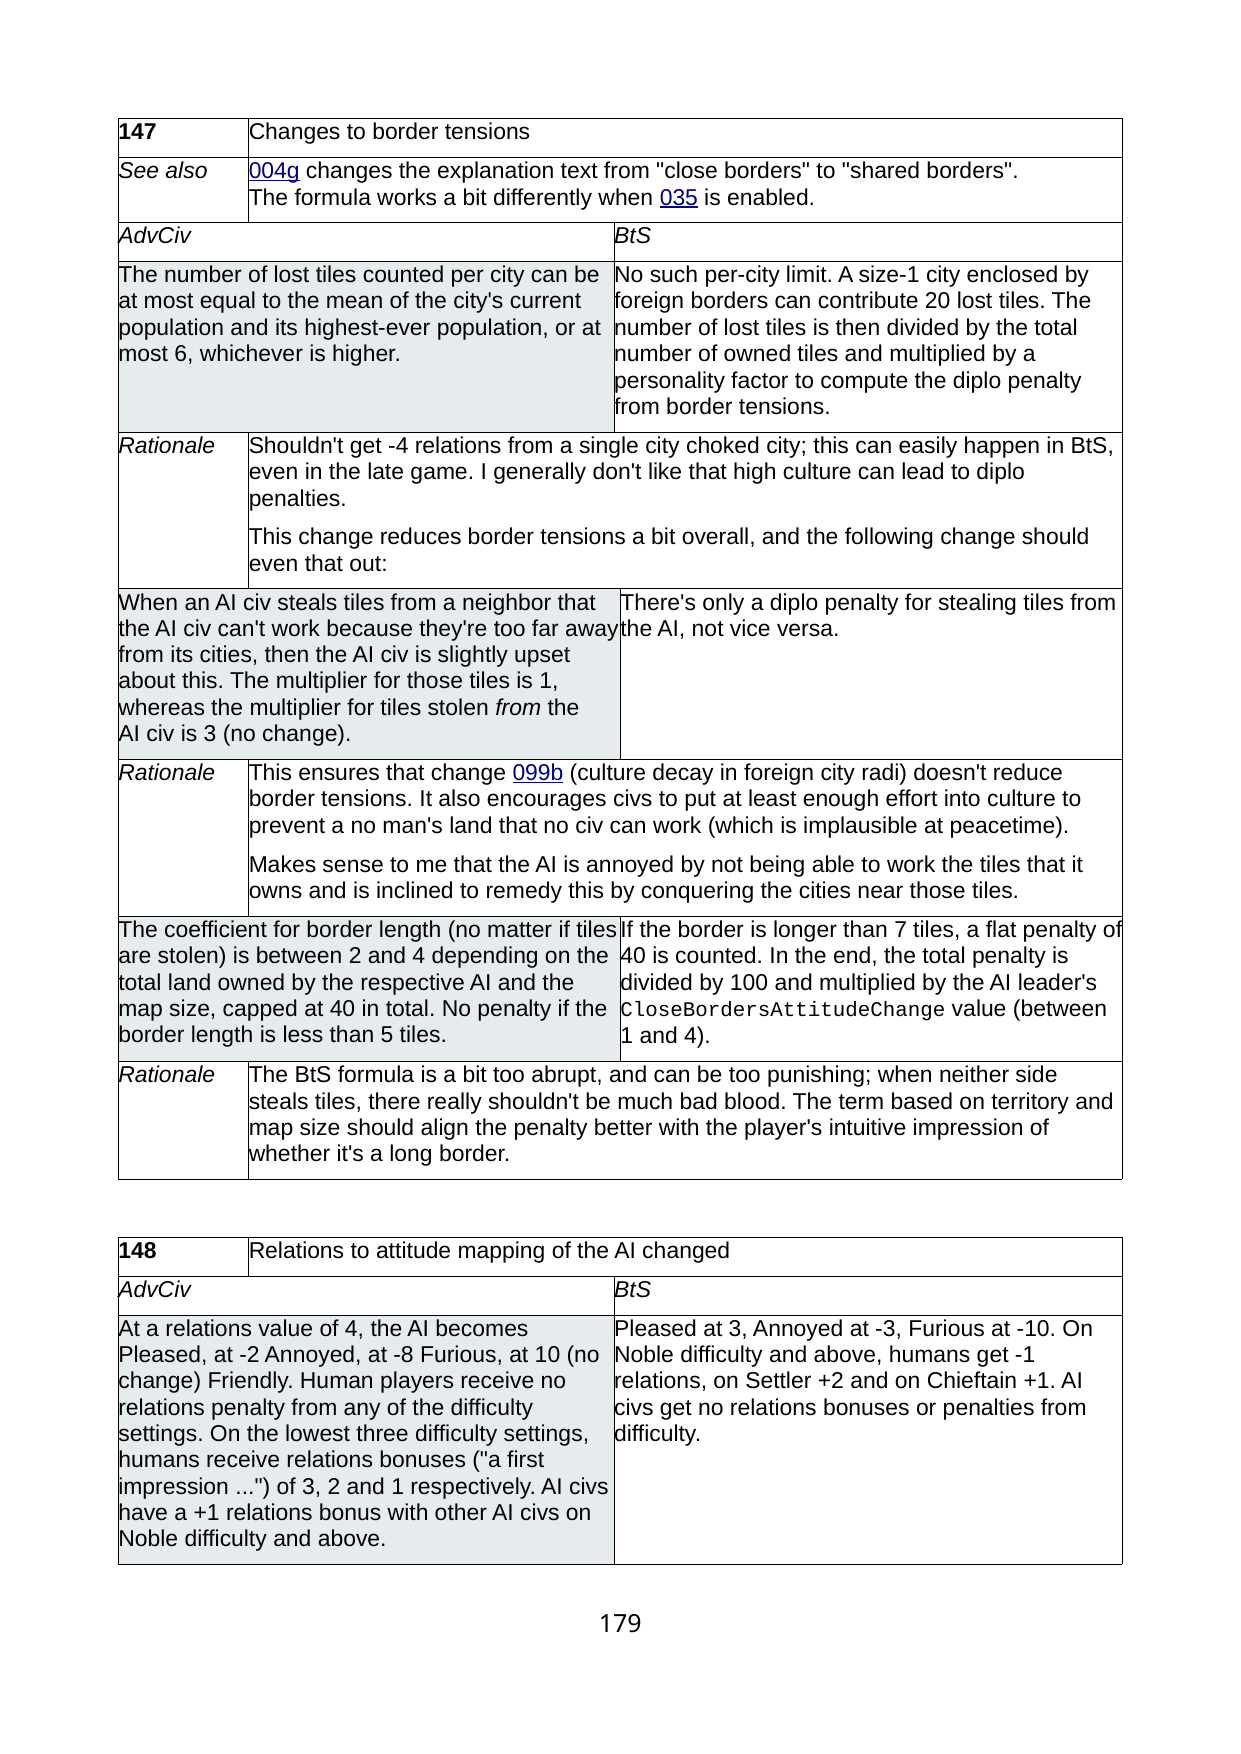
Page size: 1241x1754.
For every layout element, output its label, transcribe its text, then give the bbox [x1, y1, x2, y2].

table_cell BtS [615, 1277, 1122, 1314]
table_cell Rationale [119, 1062, 248, 1179]
table_cell Rationale [119, 433, 248, 588]
table_cell At a relations value of 4, the AI becomes Pleased, at -2 Annoyed, at -8 Furious, at 10 (no change) Friendly. Human players receive no relations penalty from any of the difficulty settings. On the lowest three difficulty settings, humans receive relations bonuses ("a first impression ...") of 3, 2 and 1 respectively. AI civs have a +1 relations bonus with other AI civs on Noble difficulty and above. [119, 1316, 614, 1564]
table_header 147 [119, 119, 248, 157]
table_cell When an AI civ steals tiles from a neighbor that the AI civ can't work because they're too far away from its cities, then the AI civ is slightly upset about this. The multiplier for those tiles is 1, whereas the multiplier for tiles stolen from the AI civ is 3 (no change). [119, 589, 620, 759]
table_cell There's only a diplo penalty for stealing tiles from the AI, not vice versa. [621, 589, 1122, 759]
table_cell AdvCiv [119, 223, 614, 261]
table_cell This ensures that change 099b (culture decay in foreign city radi) doesn't reduce border tensions. It also encourages civs to put at least enough effort into culture to prevent a no man's land that no civ can work (which is implausible at peacetime). Makes sense to me that the AI is annoyed by not being able to work the tiles that it owns and is inclined to remedy this by conquering the cities near those tiles. [249, 760, 1122, 916]
table_cell BtS [615, 223, 1122, 261]
table_cell AdvCiv [119, 1277, 614, 1314]
table_cell Shouldn't get -4 relations from a single city choked city; this can easily happen in BtS, even in the late game. I generally don't like that high culture can lead to diplo penalties. This change reduces border tensions a bit overall, and the following change should even that out: [249, 433, 1122, 588]
table_header 148 [119, 1238, 248, 1276]
table_cell Pleased at 3, Annoyed at -3, Furious at -10. On Noble difficulty and above, humans get -1 relations, on Settler +2 and on Chieftain +1. AI civs get no relations bonuses or penalties from difficulty. [615, 1316, 1122, 1564]
table_cell Rationale [119, 760, 248, 916]
table_cell If the border is longer than 7 tiles, a flat penalty of 40 is counted. In the end, the total penalty is divided by 100 and multiplied by the AI leader's CloseBordersAttitudeChange value (between 1 and 4). [621, 917, 1122, 1061]
table_cell No such per-city limit. A size-1 city enclosed by foreign borders can contribute 20 lost tiles. The number of lost tiles is then divided by the total number of owned tiles and multiplied by a personality factor to compute the diplo penalty from border tensions. [615, 262, 1122, 432]
table_cell 004g changes the explanation text from "close borders" to "shared borders". The formula works a bit differently when 035 is enabled. [249, 158, 1122, 222]
table_header Relations to attitude mapping of the AI changed [249, 1238, 1122, 1276]
table_cell The BtS formula is a bit too abrupt, and can be too punishing; when neither side steals tiles, there really shouldn't be much bad blood. The term based on territory and map size should align the penalty better with the player's intuitive impression of whether it's a long border. [249, 1062, 1122, 1179]
table_cell The coefficient for border length (no matter if tiles are stolen) is between 2 and 4 depending on the total land owned by the respective AI and the map size, capped at 40 in total. No penalty if the border length is less than 5 tiles. [119, 917, 620, 1061]
table_cell See also [119, 158, 248, 222]
table_header Changes to border tensions [249, 119, 1122, 157]
table_cell The number of lost tiles counted per city can be at most equal to the mean of the city's current population and its highest-ever population, or at most 6, whichever is higher. [119, 262, 614, 432]
